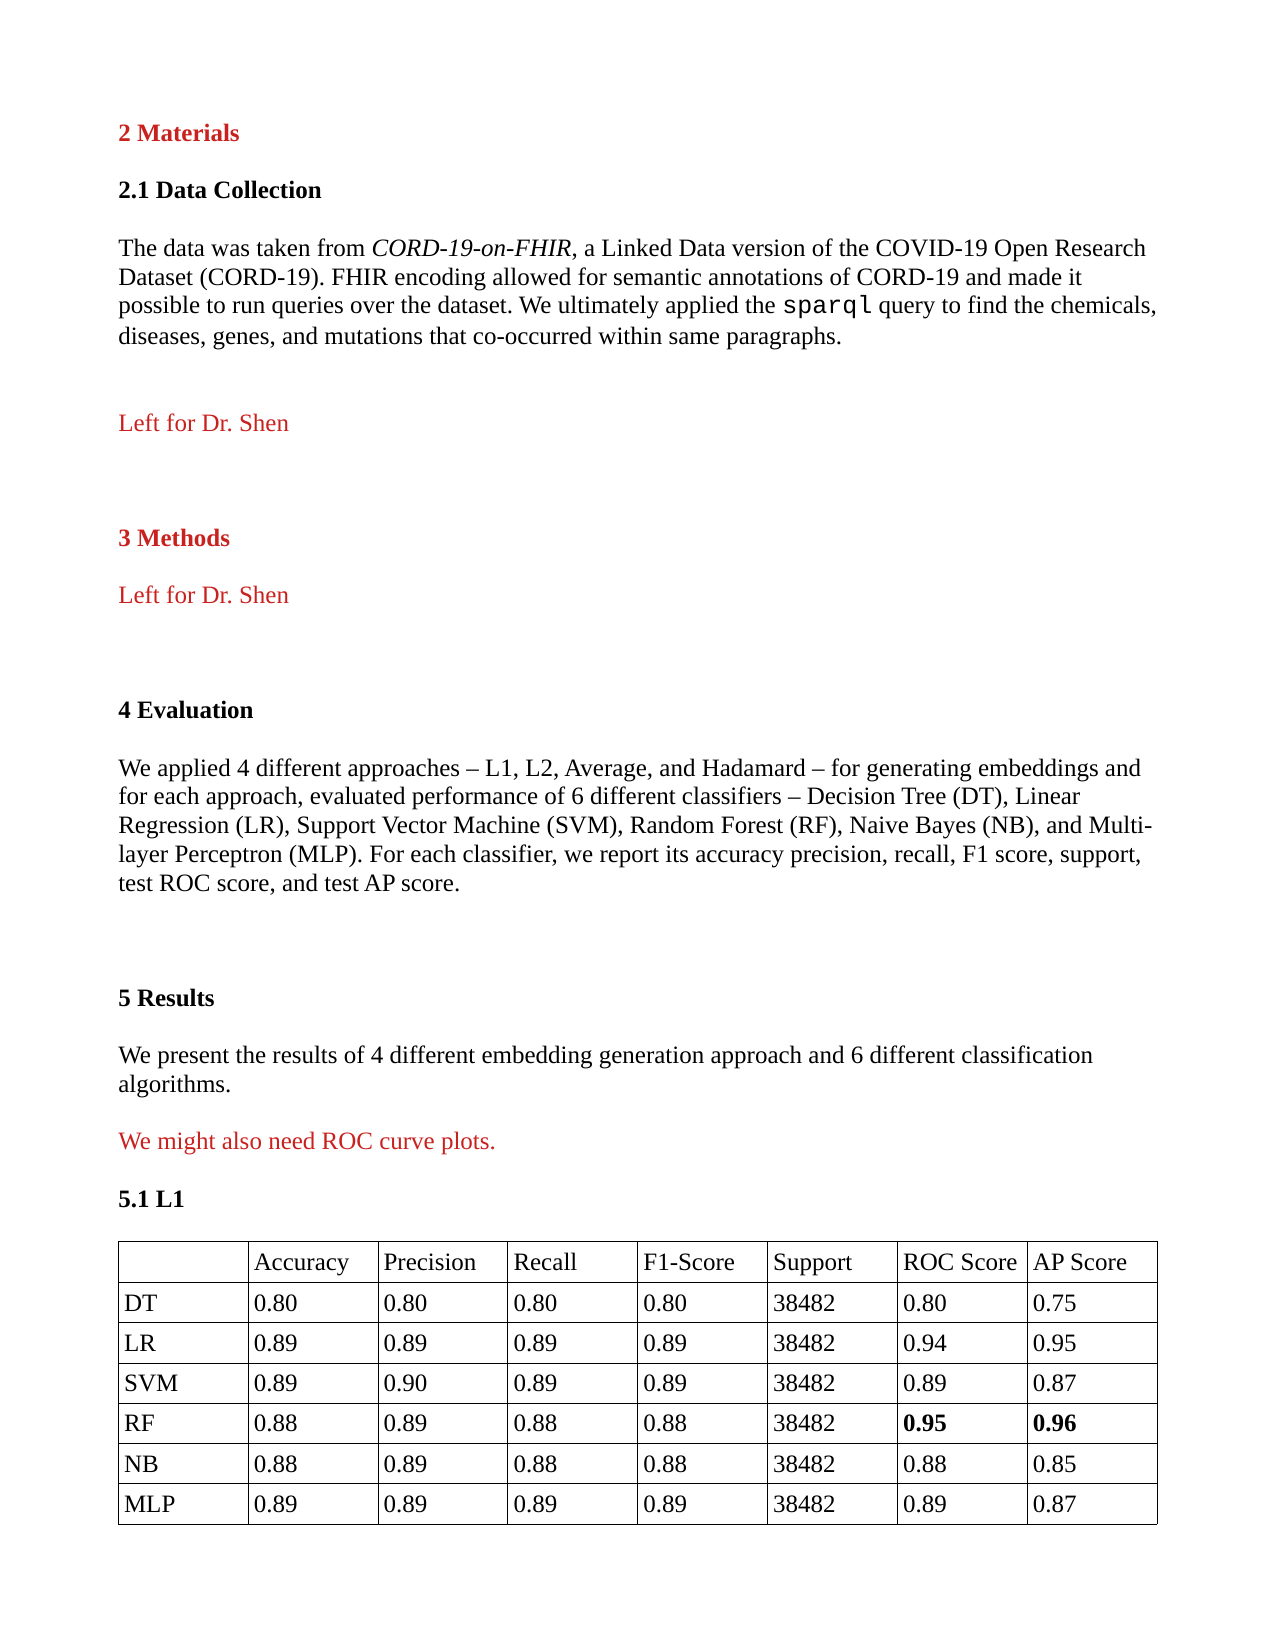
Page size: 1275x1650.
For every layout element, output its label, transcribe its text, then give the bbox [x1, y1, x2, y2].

table_cell 0.87 [1028, 1484, 1157, 1524]
table_cell 0.95 [1028, 1323, 1157, 1362]
table_cell NB [119, 1444, 248, 1483]
table_cell 0.89 [379, 1323, 507, 1362]
text The data was taken from CORD-19-on-FHIR, a Linked Data version of the COVID-19 Open Research Dataset (CORD-19). FHIR encoding allowed for semantic annotations of CORD-19 and made it possible to run queries over the dataset. We ultimately applied the sparql query to find the chemicals, diseases, genes, and mutations that co-occurred within same paragraphs. [118, 233, 1157, 350]
table_header AP Score [1028, 1242, 1157, 1282]
text We applied 4 different approaches – L1, L2, Average, and Hadamard – for generating embeddings and for each approach, evaluated performance of 6 different classifiers – Decision Tree (DT), Linear Regression (LR), Support Vector Machine (SVM), Random Forest (RF), Naive Bayes (NB), and Multi-layer Perceptron (MLP). For each classifier, we report its accuracy precision, recall, F1 score, support, test ROC score, and test AP score. [118, 753, 1157, 896]
table_cell 0.89 [508, 1323, 637, 1362]
table_cell 38482 [768, 1283, 897, 1322]
table_cell 0.80 [898, 1283, 1027, 1322]
text 5.1 L1 [118, 1184, 1157, 1213]
text We present the results of 4 different embedding generation approach and 6 different classification algorithms. [118, 1040, 1157, 1098]
table_cell 0.80 [379, 1283, 507, 1322]
table_header Precision [379, 1242, 507, 1282]
table_cell DT [119, 1283, 248, 1322]
table_cell 0.88 [249, 1444, 378, 1483]
table_cell 38482 [768, 1323, 897, 1362]
table_cell 0.89 [508, 1364, 637, 1403]
table_cell LR [119, 1323, 248, 1362]
table_cell 0.89 [898, 1484, 1027, 1524]
table_cell 0.89 [898, 1364, 1027, 1403]
table_cell 0.80 [508, 1283, 637, 1322]
table_cell 38482 [768, 1444, 897, 1483]
table_cell 0.89 [638, 1364, 767, 1403]
table_cell 0.88 [898, 1444, 1027, 1483]
table_cell 0.89 [508, 1484, 637, 1524]
text 3 Methods [118, 523, 1157, 551]
table_cell 0.75 [1028, 1283, 1157, 1322]
table_cell 0.80 [638, 1283, 767, 1322]
table_header Accuracy [249, 1242, 378, 1282]
table_header Support [768, 1242, 897, 1282]
table_cell 38482 [768, 1364, 897, 1403]
table_cell 0.96 [1028, 1404, 1157, 1443]
table_cell 0.89 [249, 1323, 378, 1362]
table_cell 0.89 [379, 1404, 507, 1443]
table_cell 0.80 [249, 1283, 378, 1322]
table_cell 38482 [768, 1404, 897, 1443]
table_cell 0.85 [1028, 1444, 1157, 1483]
text 2 Materials [118, 118, 1157, 147]
table_cell 0.89 [638, 1323, 767, 1362]
table_cell 0.88 [638, 1444, 767, 1483]
table_cell 0.89 [638, 1484, 767, 1524]
text 2.1 Data Collection [118, 176, 1157, 204]
table_cell RF [119, 1404, 248, 1443]
text Left for Dr. Shen [118, 408, 1157, 436]
table_cell 0.89 [249, 1364, 378, 1403]
table_header [119, 1242, 248, 1282]
table_cell 0.95 [898, 1404, 1027, 1443]
table_cell 0.89 [379, 1484, 507, 1524]
table_cell 0.88 [638, 1404, 767, 1443]
table_header ROC Score [898, 1242, 1027, 1282]
table_cell 0.89 [379, 1444, 507, 1483]
table_cell SVM [119, 1364, 248, 1403]
table_cell 0.89 [249, 1484, 378, 1524]
text 4 Evaluation [118, 695, 1157, 724]
table_cell 0.88 [249, 1404, 378, 1443]
text Left for Dr. Shen [118, 580, 1157, 609]
table_cell 0.88 [508, 1444, 637, 1483]
text We might also need ROC curve plots. [118, 1126, 1157, 1155]
table_header F1-Score [638, 1242, 767, 1282]
table_cell MLP [119, 1484, 248, 1524]
text 5 Results [118, 983, 1157, 1011]
table_cell 38482 [768, 1484, 897, 1524]
table_cell 0.88 [508, 1404, 637, 1443]
table_cell 0.90 [379, 1364, 507, 1403]
table_cell 0.87 [1028, 1364, 1157, 1403]
table_cell 0.94 [898, 1323, 1027, 1362]
table_header Recall [508, 1242, 637, 1282]
